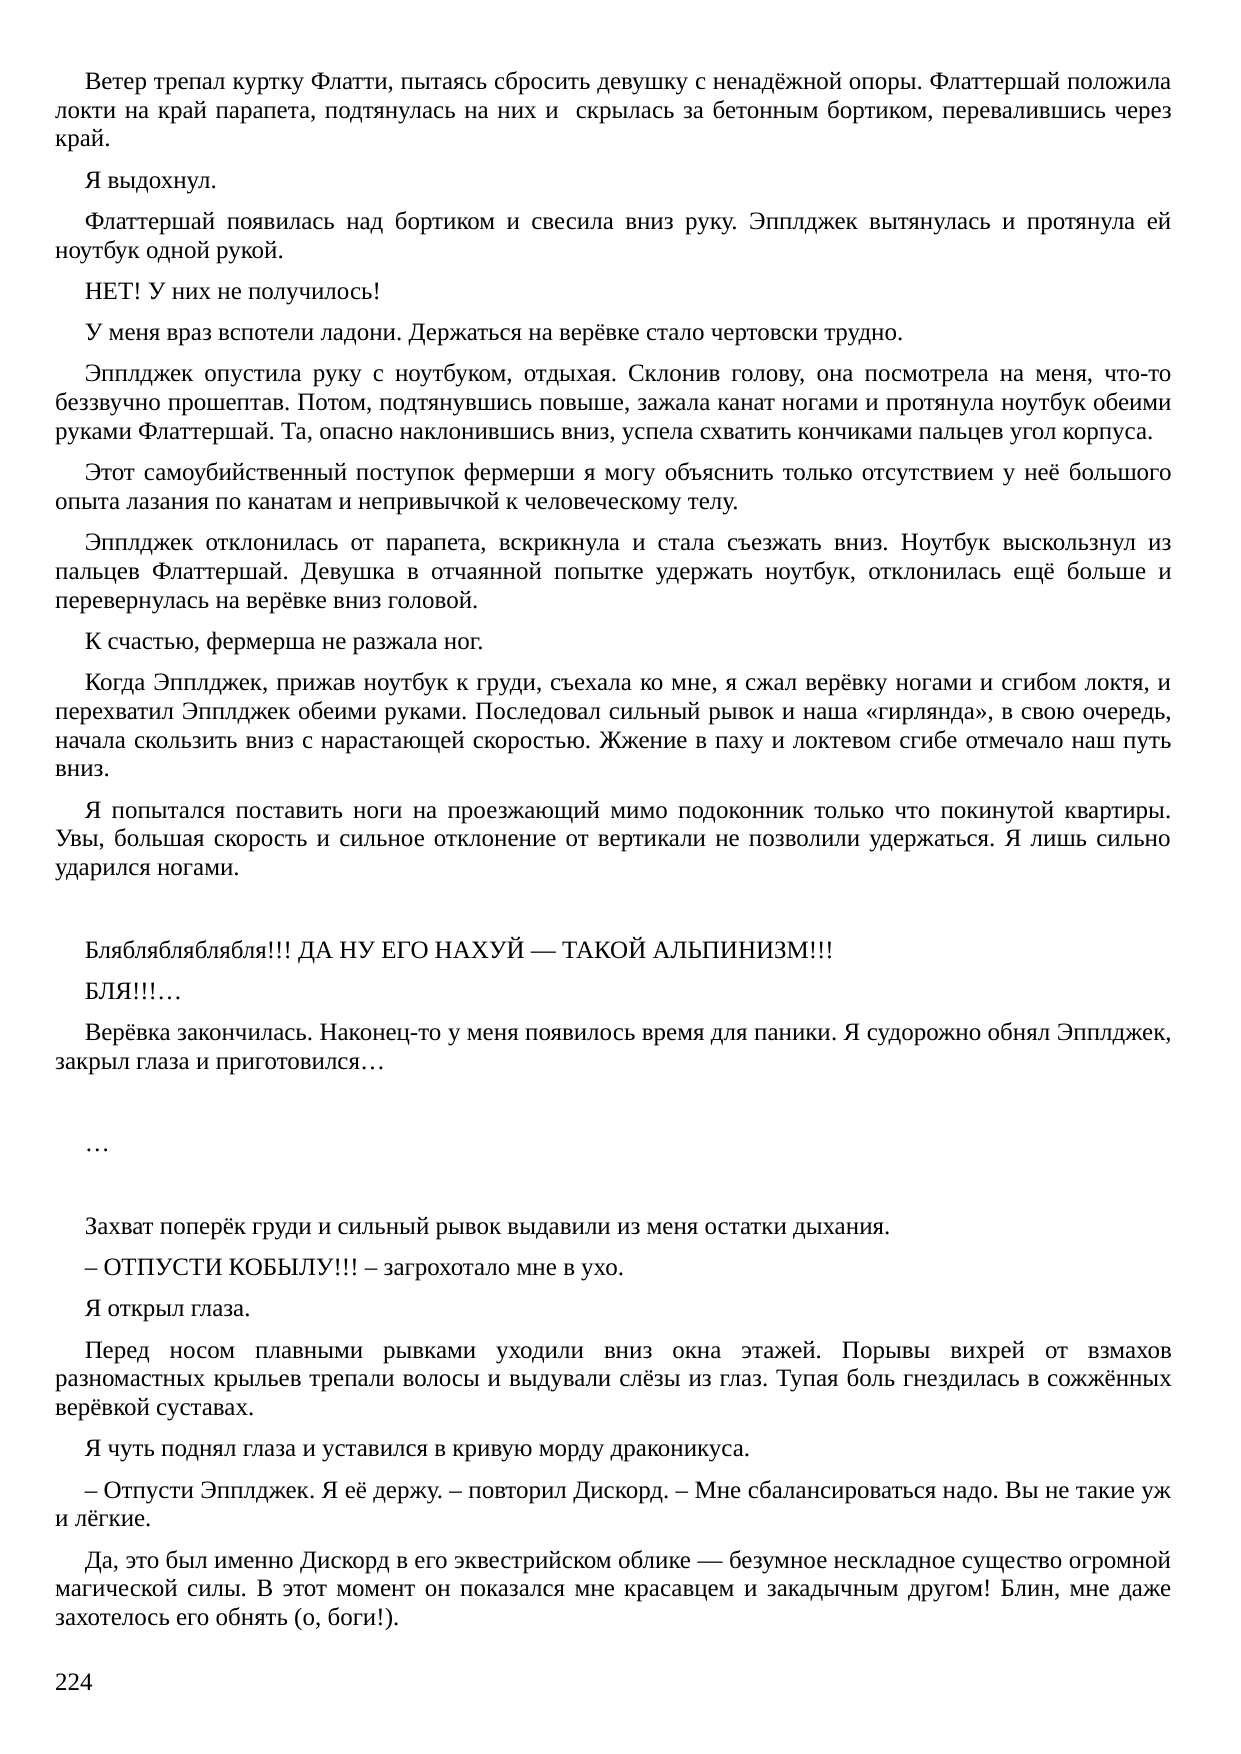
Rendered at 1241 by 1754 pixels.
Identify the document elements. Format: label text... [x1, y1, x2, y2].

text Флаттершай появилась над бортиком и свесила вниз руку. Эпплджек вытянулась и протянула ей ноутбук одной рукой. [55, 206, 1173, 263]
text Верёвка закончилась. Наконец-то у меня появилось время для паники. Я судорожно обнял Эпплджек, закрыл глаза и приготовился… [55, 1017, 1173, 1075]
text Перед носом плавными рывками уходили вниз окна этажей. Порывы вихрей от взмахов разномастных крыльев трепали волосы и выдували слёзы из глаз. Тупая боль гнездилась в сожжённых верёвкой суставах. [55, 1335, 1173, 1421]
text БЛЯ!!!… [55, 976, 1173, 1005]
text Бляблябляблябля!!! ДА НУ ЕГО НАХУЙ — ТАКОЙ АЛЬПИНИЗМ!!! [55, 935, 1173, 963]
text Я открыл глаза. [55, 1293, 1173, 1322]
text Я выдохнул. [55, 165, 1173, 193]
text Эпплджек отклонилась от парапета, вскрикнула и стала съезжать вниз. Ноутбук выскользнул из пальцев Флаттершай. Девушка в отчаянной попытке удержать ноутбук, отклонилась ещё больше и перевернулась на верёвке вниз головой. [55, 527, 1173, 613]
text Да, это был именно Дискорд в его эквестрийском облике — безумное нескладное существо огромной магической силы. В этот момент он показался мне красавцем и закадычным другом! Блин, мне даже захотелось его обнять (о, боги!). [55, 1545, 1173, 1631]
text Этот самоубийственный поступок фермерши я могу объяснить только отсутствием у неё большого опыта лазания по канатам и непривычкой к человеческому телу. [55, 457, 1173, 515]
text – Отпусти Эпплджек. Я её держу. – повторил Дискорд. – Мне сбалансироваться надо. Вы не такие уж и лёгкие. [55, 1475, 1173, 1532]
text У меня враз вспотели ладони. Держаться на верёвке стало чертовски трудно. [55, 317, 1173, 346]
text Я попытался поставить ноги на проезжающий мимо подоконник только что покинутой квартиры. Увы, большая скорость и сильное отклонение от вертикали не позволили удержаться. Я лишь сильно ударился ногами. [55, 795, 1173, 881]
text Ветер трепал куртку Флатти, пытаясь сбросить девушку с ненадёжной опоры. Флаттершай положила локти на край парапета, подтянулась на них и скрылась за бетонным бортиком, перевалившись через край. [55, 66, 1173, 152]
text НЕТ! У них не получилось! [55, 276, 1173, 305]
text Я чуть поднял глаза и уставился в кривую морду драконикуса. [55, 1433, 1173, 1462]
text Эпплджек опустила руку с ноутбуком, отдыхая. Склонив голову, она посмотрела на меня, что-то беззвучно прошептав. Потом, подтянувшись повыше, зажала канат ногами и протянула ноутбук обеими руками Флаттершай. Та, опасно наклонившись вниз, успела схватить кончиками пальцев угол корпуса. [55, 358, 1173, 445]
text Захват поперёк груди и сильный рывок выдавили из меня остатки дыхания. [55, 1211, 1173, 1240]
text К счастью, фермерша не разжала ног. [55, 626, 1173, 655]
text – ОТПУСТИ КОБЫЛУ!!! – загрохотало мне в ухо. [55, 1252, 1173, 1281]
text … [55, 1128, 1173, 1157]
text Когда Эпплджек, прижав ноутбук к груди, съехала ко мне, я сжал верёвку ногами и сгибом локтя, и перехватил Эпплджек обеими руками. Последовал сильный рывок и наша «гирлянда», в свою очередь, начала скользить вниз с нарастающей скоростью. Жжение в паху и локтевом сгибе отмечало наш путь вниз. [55, 667, 1173, 782]
